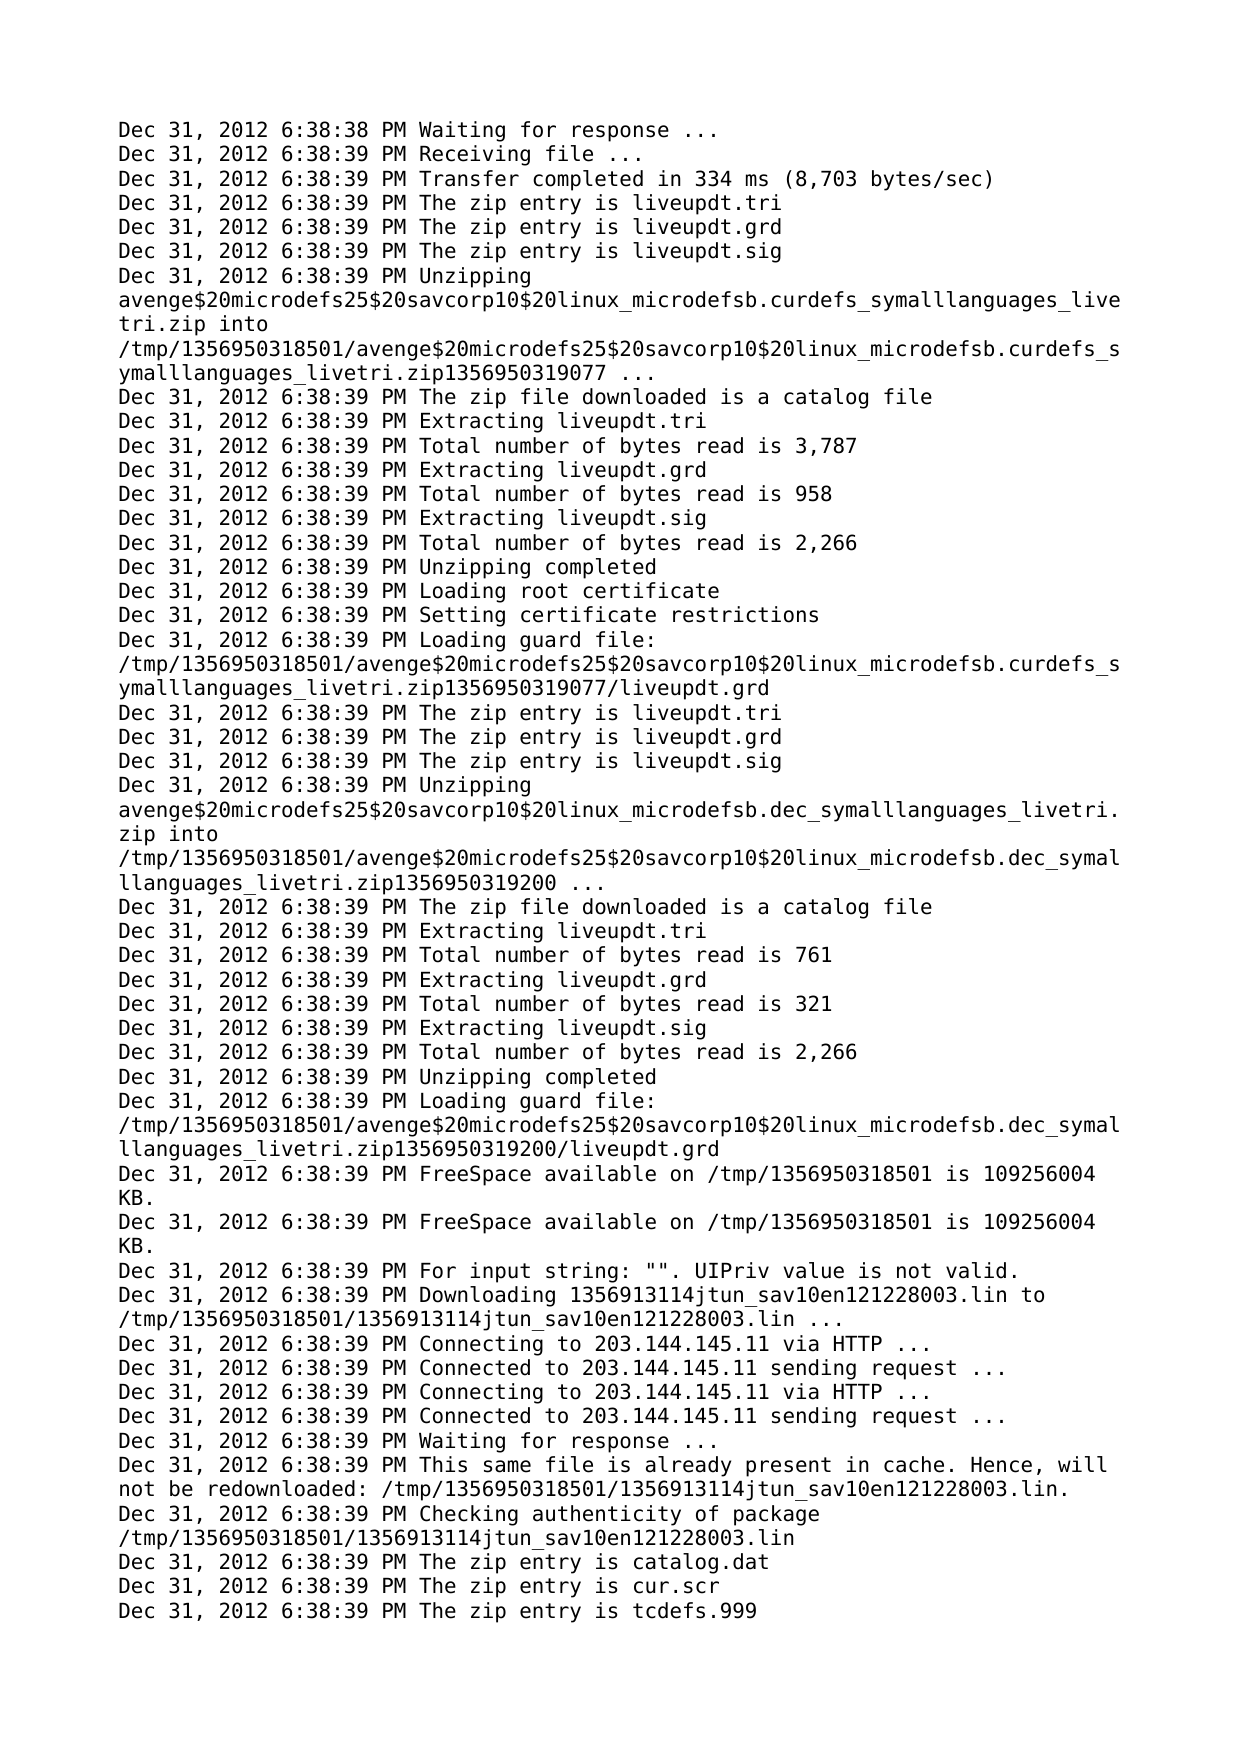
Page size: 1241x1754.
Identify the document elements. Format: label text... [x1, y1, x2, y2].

text Dec 31, 2012 6:38:39 PM Total number of bytes read is 321 [118, 992, 1122, 1016]
text Dec 31, 2012 6:38:39 PM Extracting liveupdt.sig [118, 1016, 1122, 1040]
text Dec 31, 2012 6:38:39 PM Loading root certificate [118, 579, 1122, 603]
text Dec 31, 2012 6:38:39 PM FreeSpace available on /tmp/1356950318501 is 109256004 KB. [118, 1210, 1122, 1259]
text Dec 31, 2012 6:38:39 PM Unzipping avenge$20microdefs25$20savcorp10$20linux_microdefsb.dec_symalllanguages_livetri.zip into /tmp/1356950318501/avenge$20microdefs25$20savcorp10$20linux_microdefsb.dec_symalllanguages_livetri.zip1356950319200 ... [118, 773, 1122, 895]
text Dec 31, 2012 6:38:39 PM The zip entry is tcdefs.999 [118, 1599, 1122, 1623]
text Dec 31, 2012 6:38:39 PM This same file is already present in cache. Hence, will not be redownloaded: /tmp/1356950318501/1356913114jtun_sav10en121228003.lin. [118, 1453, 1122, 1502]
text Dec 31, 2012 6:38:39 PM FreeSpace available on /tmp/1356950318501 is 109256004 KB. [118, 1162, 1122, 1210]
text Dec 31, 2012 6:38:39 PM Total number of bytes read is 761 [118, 943, 1122, 968]
text Dec 31, 2012 6:38:39 PM Unzipping completed [118, 555, 1122, 579]
text Dec 31, 2012 6:38:39 PM For input string: "". UIPriv value is not valid. [118, 1259, 1122, 1283]
text Dec 31, 2012 6:38:39 PM Total number of bytes read is 2,266 [118, 1040, 1122, 1065]
text Dec 31, 2012 6:38:39 PM Waiting for response ... [118, 1429, 1122, 1453]
text Dec 31, 2012 6:38:39 PM Connecting to 203.144.145.11 via HTTP ... [118, 1380, 1122, 1404]
text Dec 31, 2012 6:38:39 PM The zip entry is liveupdt.grd [118, 725, 1122, 749]
text Dec 31, 2012 6:38:39 PM The zip file downloaded is a catalog file [118, 385, 1122, 409]
text Dec 31, 2012 6:38:39 PM Extracting liveupdt.grd [118, 968, 1122, 992]
text Dec 31, 2012 6:38:39 PM Receiving file ... [118, 142, 1122, 167]
text Dec 31, 2012 6:38:39 PM Unzipping completed [118, 1065, 1122, 1089]
text Dec 31, 2012 6:38:39 PM Downloading 1356913114jtun_sav10en121228003.lin to /tmp/1356950318501/1356913114jtun_sav10en121228003.lin ... [118, 1283, 1122, 1332]
text Dec 31, 2012 6:38:39 PM The zip entry is liveupdt.sig [118, 239, 1122, 264]
text Dec 31, 2012 6:38:38 PM Waiting for response ... [118, 118, 1122, 142]
text Dec 31, 2012 6:38:39 PM The zip entry is cur.scr [118, 1574, 1122, 1599]
text Dec 31, 2012 6:38:39 PM Extracting liveupdt.tri [118, 919, 1122, 943]
text Dec 31, 2012 6:38:39 PM Connected to 203.144.145.11 sending request ... [118, 1356, 1122, 1380]
text Dec 31, 2012 6:38:39 PM Extracting liveupdt.tri [118, 409, 1122, 434]
text Dec 31, 2012 6:38:39 PM Extracting liveupdt.grd [118, 458, 1122, 482]
text Dec 31, 2012 6:38:39 PM Loading guard file: /tmp/1356950318501/avenge$20microdefs25$20savcorp10$20linux_microdefsb.dec_symalllanguages_livetri.zip1356950319200/liveupdt.grd [118, 1089, 1122, 1162]
text Dec 31, 2012 6:38:39 PM Transfer completed in 334 ms (8,703 bytes/sec) [118, 167, 1122, 191]
text Dec 31, 2012 6:38:39 PM The zip entry is liveupdt.tri [118, 191, 1122, 215]
text Dec 31, 2012 6:38:39 PM Total number of bytes read is 3,787 [118, 434, 1122, 458]
text Dec 31, 2012 6:38:39 PM Unzipping avenge$20microdefs25$20savcorp10$20linux_microdefsb.curdefs_symalllanguages_livetri.zip into /tmp/1356950318501/avenge$20microdefs25$20savcorp10$20linux_microdefsb.curdefs_symalllanguages_livetri.zip1356950319077 ... [118, 264, 1122, 385]
text Dec 31, 2012 6:38:39 PM Setting certificate restrictions [118, 603, 1122, 628]
text Dec 31, 2012 6:38:39 PM Loading guard file: /tmp/1356950318501/avenge$20microdefs25$20savcorp10$20linux_microdefsb.curdefs_symalllanguages_livetri.zip1356950319077/liveupdt.grd [118, 628, 1122, 701]
text Dec 31, 2012 6:38:39 PM Connected to 203.144.145.11 sending request ... [118, 1404, 1122, 1429]
text Dec 31, 2012 6:38:39 PM Connecting to 203.144.145.11 via HTTP ... [118, 1332, 1122, 1356]
text Dec 31, 2012 6:38:39 PM The zip entry is liveupdt.grd [118, 215, 1122, 239]
text Dec 31, 2012 6:38:39 PM The zip file downloaded is a catalog file [118, 895, 1122, 919]
text Dec 31, 2012 6:38:39 PM The zip entry is liveupdt.sig [118, 749, 1122, 773]
text Dec 31, 2012 6:38:39 PM Checking authenticity of package /tmp/1356950318501/1356913114jtun_sav10en121228003.lin [118, 1502, 1122, 1550]
text Dec 31, 2012 6:38:39 PM Extracting liveupdt.sig [118, 506, 1122, 531]
text Dec 31, 2012 6:38:39 PM The zip entry is liveupdt.tri [118, 701, 1122, 725]
text Dec 31, 2012 6:38:39 PM The zip entry is catalog.dat [118, 1550, 1122, 1574]
text Dec 31, 2012 6:38:39 PM Total number of bytes read is 2,266 [118, 531, 1122, 555]
text Dec 31, 2012 6:38:39 PM Total number of bytes read is 958 [118, 482, 1122, 506]
